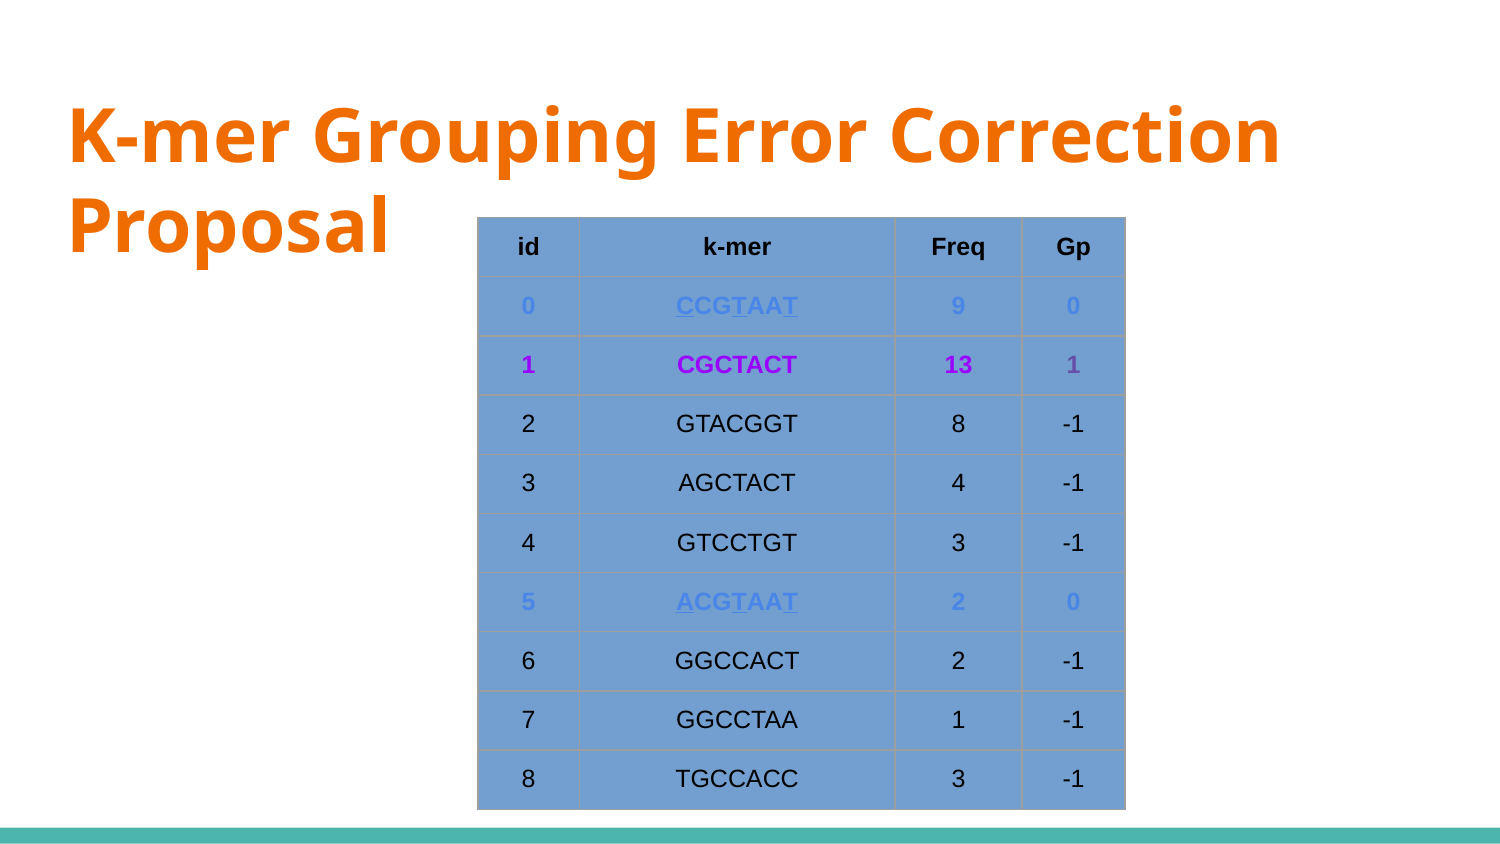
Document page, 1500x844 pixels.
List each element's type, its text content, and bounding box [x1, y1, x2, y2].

table_cell ACGTAAT [580, 573, 894, 631]
table_header Freq [896, 218, 1021, 276]
table_cell 7 [479, 692, 579, 749]
table_cell CCGTAAT [580, 277, 894, 335]
table_cell 4 [896, 455, 1021, 513]
table_header k-mer [580, 218, 894, 276]
table_cell 9 [896, 277, 1021, 335]
table_cell CGCTACT [580, 337, 894, 394]
table_cell 13 [896, 337, 1021, 394]
table_cell -1 [1023, 692, 1124, 749]
table_cell 1 [896, 692, 1021, 749]
table_cell -1 [1023, 396, 1124, 454]
table_cell 5 [479, 573, 579, 631]
table_cell -1 [1023, 751, 1124, 809]
table_cell TGCCACC [580, 751, 894, 809]
table_cell 8 [896, 396, 1021, 454]
table_cell -1 [1023, 514, 1124, 572]
table_cell GGCCACT [580, 632, 894, 690]
table_cell 1 [479, 337, 579, 394]
table_cell -1 [1023, 632, 1124, 690]
table_cell 4 [479, 514, 579, 572]
table_header id [479, 218, 579, 276]
table_cell 0 [1023, 573, 1124, 631]
table_cell 8 [479, 751, 579, 809]
table_cell 6 [479, 632, 579, 690]
table_header Gp [1023, 218, 1124, 276]
table_cell 1 [1023, 337, 1124, 394]
table_cell 2 [479, 396, 579, 454]
table_cell 0 [479, 277, 579, 335]
title K-mer Grouping Error Correction Proposal [51, 72, 1449, 189]
table_cell GTACGGT [580, 396, 894, 454]
table_cell 3 [896, 514, 1021, 572]
table_cell 2 [896, 632, 1021, 690]
table_cell GTCCTGT [580, 514, 894, 572]
table_cell 2 [896, 573, 1021, 631]
table_cell 3 [896, 751, 1021, 809]
table_cell GGCCTAA [580, 692, 894, 749]
table_cell AGCTACT [580, 455, 894, 513]
table_cell 3 [479, 455, 579, 513]
table_cell -1 [1023, 455, 1124, 513]
table_cell 0 [1023, 277, 1124, 335]
